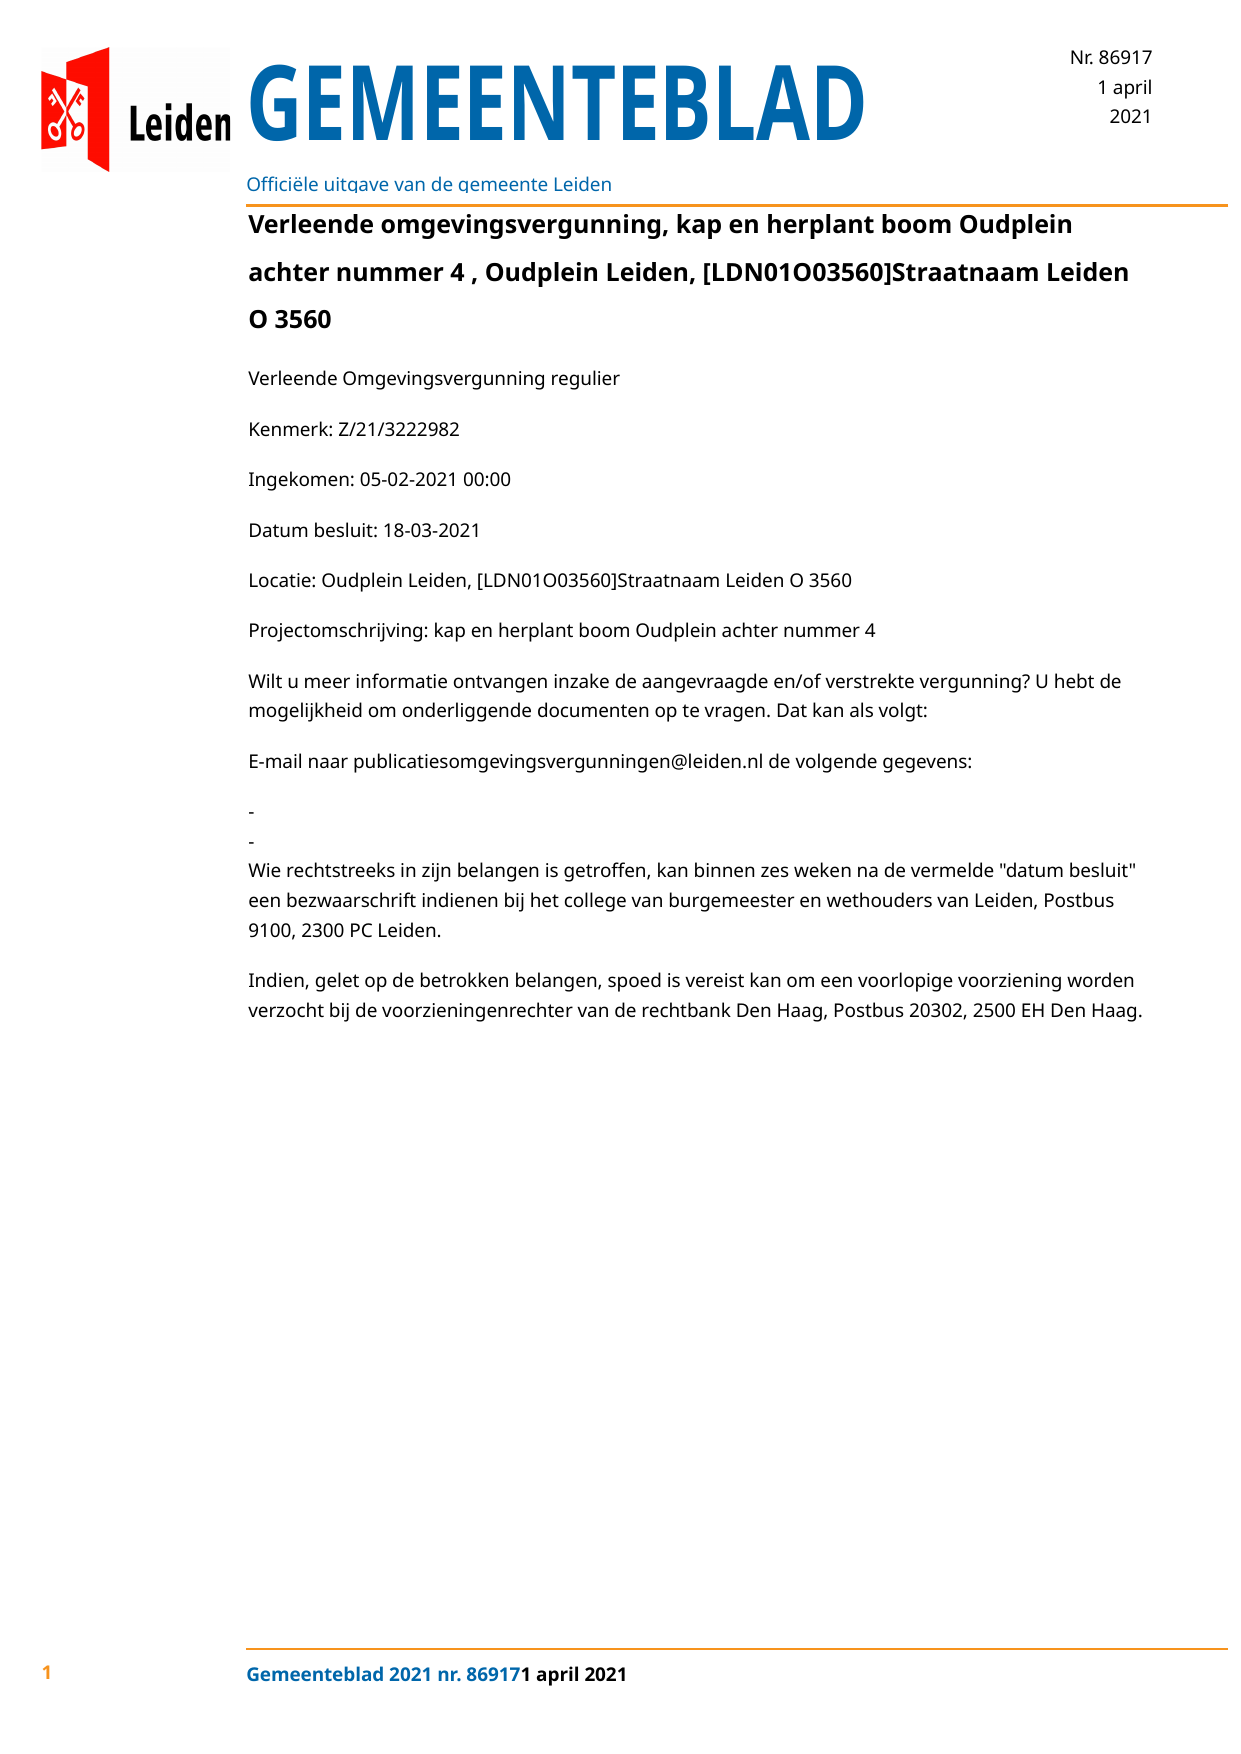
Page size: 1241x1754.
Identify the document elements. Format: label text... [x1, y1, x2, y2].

text Indien, gelet op de betrokken belangen, spoed is vereist kan om een voorlopige voorziening worden verzocht bij de voorzieningenrechter van de rechtbank Den Haag, Postbus 20302, 2500 EH Den Haag. [248, 967, 1152, 1022]
text Datum besluit: 18-03-2021 [248, 517, 1152, 542]
picture [41, 47, 231, 172]
text Projectomschrijving: kap en herplant boom Oudplein achter nummer 4 [248, 618, 1152, 643]
text Wie rechtstreeks in zijn belangen is getroffen, kan binnen zes weken na de vermelde "datum besluit" een bezwaarschrift indienen bij het college van burgemeester en wethouders van Leiden, Postbus 9100, 2300 PC Leiden. [248, 858, 1152, 942]
text Kenmerk: Z/21/3222982 [248, 416, 1152, 442]
text Verleende Omgevingsvergunning regulier [248, 366, 1152, 391]
text Verleende omgevingsvergunning, kap en herplant boom Oudplein achter nummer 4 , Oudplein Leiden, [LDN01O03560]Straatnaam Leiden O 3560 [248, 207, 1152, 336]
text Wilt u meer informatie ontvangen inzake de aangevraagde en/of verstrekte vergunning? U hebt de mogelijkheid om onderliggende documenten op te vragen. Dat kan als volgt: [248, 668, 1152, 723]
text Ingekomen: 05-02-2021 00:00 [248, 466, 1152, 492]
text E-mail naar publicatiesomgevingsvergunningen@leiden.nl de volgende gegevens: [248, 748, 1152, 774]
text Locatie: Oudplein Leiden, [LDN01O03560]Straatnaam Leiden O 3560 [248, 567, 1152, 593]
